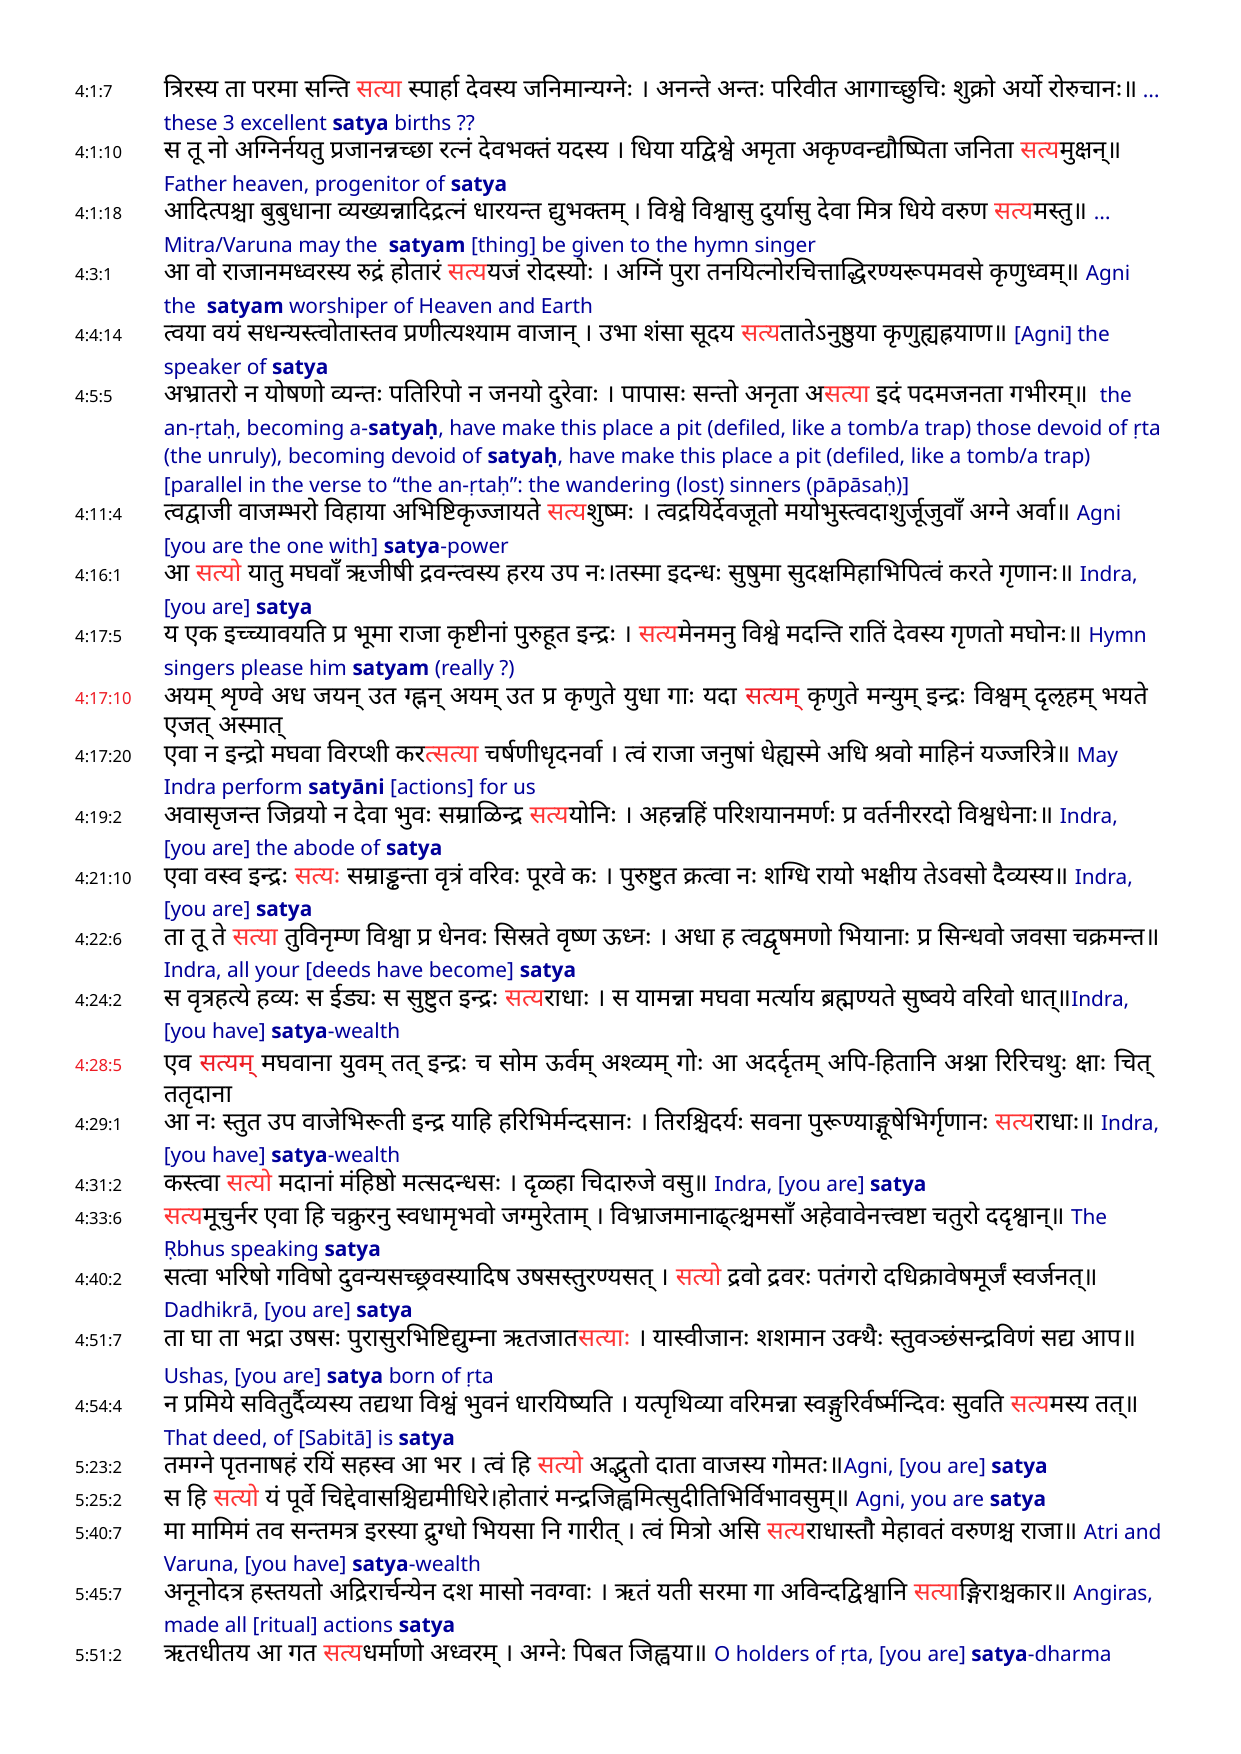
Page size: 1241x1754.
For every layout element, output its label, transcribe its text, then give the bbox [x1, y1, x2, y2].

text 4:17:20 एवा न इन्द्रो मघवा विरप्शी करत्सत्या चर्षणीधृदनर्वा । त्वं राजा जनुषां धेह्यस्मे अधि श्रवो माहिनं यज्जरित्रे॥ May Indra perform satyāni [actions] for us [75, 739, 1165, 801]
text 4:21:10 एवा वस्व इन्द्रः सत्यः सम्राड्ढन्ता वृत्रं वरिवः पूरवे कः । पुरुष्टुत क्रत्वा नः शग्धि रायो भक्षीय तेऽवसो दैव्यस्य॥ Indra, [you are] satya [75, 862, 1165, 923]
text 4:4:14 त्वया वयं सधन्यस्त्वोतास्तव प्रणीत्यश्याम वाजान् । उभा शंसा सूदय सत्यतातेऽनुष्ठुया कृणुह्यह्रयाण॥ [Agni] the speaker of satya [75, 319, 1165, 380]
text 4:1:10 स तू नो अग्निर्नयतु प्रजानन्नच्छा रत्नं देवभक्तं यदस्य । धिया यद्विश्वे अमृता अकृण्वन्द्यौष्पिता जनिता सत्यमुक्षन्॥ Father heaven, progenitor of satya [75, 136, 1165, 197]
text 4:31:2 कस्त्वा सत्यो मदानां मंहिष्ठो मत्सदन्धसः । दृळ्हा चिदारुजे वसु॥ Indra, [you are] satya [75, 1169, 1165, 1202]
text 4:22:6 ता तू ते सत्या तुविनृम्ण विश्वा प्र धेनवः सिस्रते वृष्ण ऊध्नः । अधा ह त्वद्वृषमणो भियानाः प्र सिन्धवो जवसा चक्रमन्त॥ Indra, all your [deeds have become] satya [75, 923, 1165, 984]
text 4:5:5 अभ्रातरो न योषणो व्यन्तः पतिरिपो न जनयो दुरेवाः । पापासः सन्तो अनृता असत्या इदं पदमजनता गभीरम्॥ the an-ṛtaḥ, becoming a-satyaḥ, have make this place a pit (defiled, like a tomb/a trap) those devoid of ṛta (the unruly), becoming devoid of satyaḥ, have make this place a pit (defiled, like a tomb/a trap) [parallel in the verse to “the an-ṛtaḥ”: the wandering (lost) sinners (pāpāsaḥ)] [75, 380, 1165, 498]
text 4:54:4 न प्रमिये सवितुर्दैव्यस्य तद्यथा विश्वं भुवनं धारयिष्यति । यत्पृथिव्या वरिमन्ना स्वङ्गुरिर्वर्ष्मन्दिवः सुवति सत्यमस्य तत्॥ That deed, of [Sabitā] is satya [75, 1390, 1165, 1451]
text 4:29:1 आ नः स्तुत उप वाजेभिरूती इन्द्र याहि हरिभिर्मन्दसानः । तिरश्चिदर्यः सवना पुरूण्याङ्गूषेभिर्गृणानः सत्यराधाः॥ Indra, [you have] satya-wealth [75, 1108, 1165, 1169]
text 4:3:1 आ वो राजानमध्वरस्य रुद्रं होतारं सत्ययजं रोदस्योः । अग्निं पुरा तनयित्नोरचित्ताद्धिरण्यरूपमवसे कृणुध्वम्॥ Agni the satyam worshiper of Heaven and Earth [75, 258, 1165, 319]
text 4:24:2 स वृत्रहत्ये हव्यः स ईड्यः स सुष्टुत इन्द्रः सत्यराधाः । स यामन्ना मघवा मर्त्याय ब्रह्मण्यते सुष्वये वरिवो धात्॥Indra, [you have] satya-wealth [75, 984, 1165, 1045]
text 4:40:2 सत्वा भरिषो गविषो दुवन्यसच्छ्रवस्यादिष उषसस्तुरण्यसत् । सत्यो द्रवो द्रवरः पतंगरो दधिक्रावेषमूर्जं स्वर्जनत्॥ Dadhikrā, [you are] satya [75, 1263, 1165, 1324]
text 4:1:18 आदित्पश्चा बुबुधाना व्यख्यन्नादिद्रत्नं धारयन्त द्युभक्तम् । विश्वे विश्वासु दुर्यासु देवा मित्र धिये वरुण सत्यमस्तु॥ … Mitra/Varuna may the satyam [thing] be given to the hymn singer [75, 197, 1165, 258]
text 4:33:6 सत्यमूचुर्नर एवा हि चक्रुरनु स्वधामृभवो जग्मुरेताम् । विभ्राजमानाढ्त्श्चमसाँ अहेवावेनत्त्वष्टा चतुरो ददृश्वान्॥ The Ṛbhus speaking satya [75, 1202, 1165, 1263]
text 5:23:2 तमग्ने पृतनाषहं रयिं सहस्व आ भर । त्वं हि सत्यो अद्भुतो दाता वाजस्य गोमतः॥Agni, [you are] satya [75, 1451, 1165, 1484]
text 5:51:2 ऋतधीतय आ गत सत्यधर्माणो अध्वरम् । अग्नेः पिबत जिह्वया॥ O holders of ṛta, [you are] satya-dharma [75, 1639, 1165, 1671]
text 4:51:7 ता घा ता भद्रा उषसः पुरासुरभिष्टिद्युम्ना ऋतजातसत्याः । यास्वीजानः शशमान उक्थैः स्तुवञ्छंसन्द्रविणं सद्य आप॥ Ushas, [you are] satya born of ṛta [75, 1324, 1165, 1390]
text 4:28:5 एव सत्यम् मघवाना युवम् तत् इन्द्रः च सोम ऊर्वम् अश्व्यम् गोः आ अदर्दृतम् अपि-हितानि अश्ना रिरिचथुः क्षाः चित् ततृदाना [75, 1045, 1165, 1108]
text 4:17:10 अयम् शृण्वे अध जयन् उत ग्ह्नन् अयम् उत प्र कृणुते युधा गाः यदा सत्यम् कृणुते मन्युम् इन्द्रः विश्वम् दृऌहम् भयते एजत् अस्मात् [75, 681, 1165, 739]
text 5:25:2 स हि सत्यो यं पूर्वे चिद्देवासश्चिद्यमीधिरे।होतारं मन्द्रजिह्वमित्सुदीतिभिर्विभावसुम्॥ Agni, you are satya [75, 1484, 1165, 1517]
text 4:11:4 त्वद्वाजी वाजम्भरो विहाया अभिष्टिकृज्जायते सत्यशुष्मः । त्वद्रयिर्देवजूतो मयोभुस्त्वदाशुर्जूजुवाँ अग्ने अर्वा॥ Agni [you are the one with] satya-power [75, 498, 1165, 559]
text 5:40:7 मा मामिमं तव सन्तमत्र इरस्या द्रुग्धो भियसा नि गारीत् । त्वं मित्रो असि सत्यराधास्तौ मेहावतं वरुणश्च राजा॥ Atri and Varuna, [you have] satya-wealth [75, 1517, 1165, 1578]
text 4:1:7 त्रिरस्य ता परमा सन्ति सत्या स्पार्हा देवस्य जनिमान्यग्नेः । अनन्ते अन्तः परिवीत आगाच्छुचिः शुक्रो अर्यो रोरुचानः॥ … these 3 excellent satya births ?? [75, 75, 1165, 136]
text 4:17:5 य एक इच्च्यावयति प्र भूमा राजा कृष्टीनां पुरुहूत इन्द्रः । सत्यमेनमनु विश्वे मदन्ति रातिं देवस्य गृणतो मघोनः॥ Hymn singers please him satyam (really ?) [75, 620, 1165, 681]
text 4:16:1 आ सत्यो यातु मघवाँ ऋजीषी द्रवन्त्वस्य हरय उप नः।तस्मा इदन्धः सुषुमा सुदक्षमिहाभिपित्वं करते गृणानः॥ Indra, [you are] satya [75, 559, 1165, 620]
text 5:45:7 अनूनोदत्र हस्तयतो अद्रिरार्चन्येन दश मासो नवग्वाः । ऋतं यती सरमा गा अविन्दद्विश्वानि सत्याङ्गिराश्चकार॥ Angiras, made all [ritual] actions satya [75, 1578, 1165, 1639]
text 4:19:2 अवासृजन्त जिव्रयो न देवा भुवः सम्राळिन्द्र सत्ययोनिः । अहन्नहिं परिशयानमर्णः प्र वर्तनीररदो विश्वधेनाः॥ Indra, [you are] the abode of satya [75, 801, 1165, 862]
